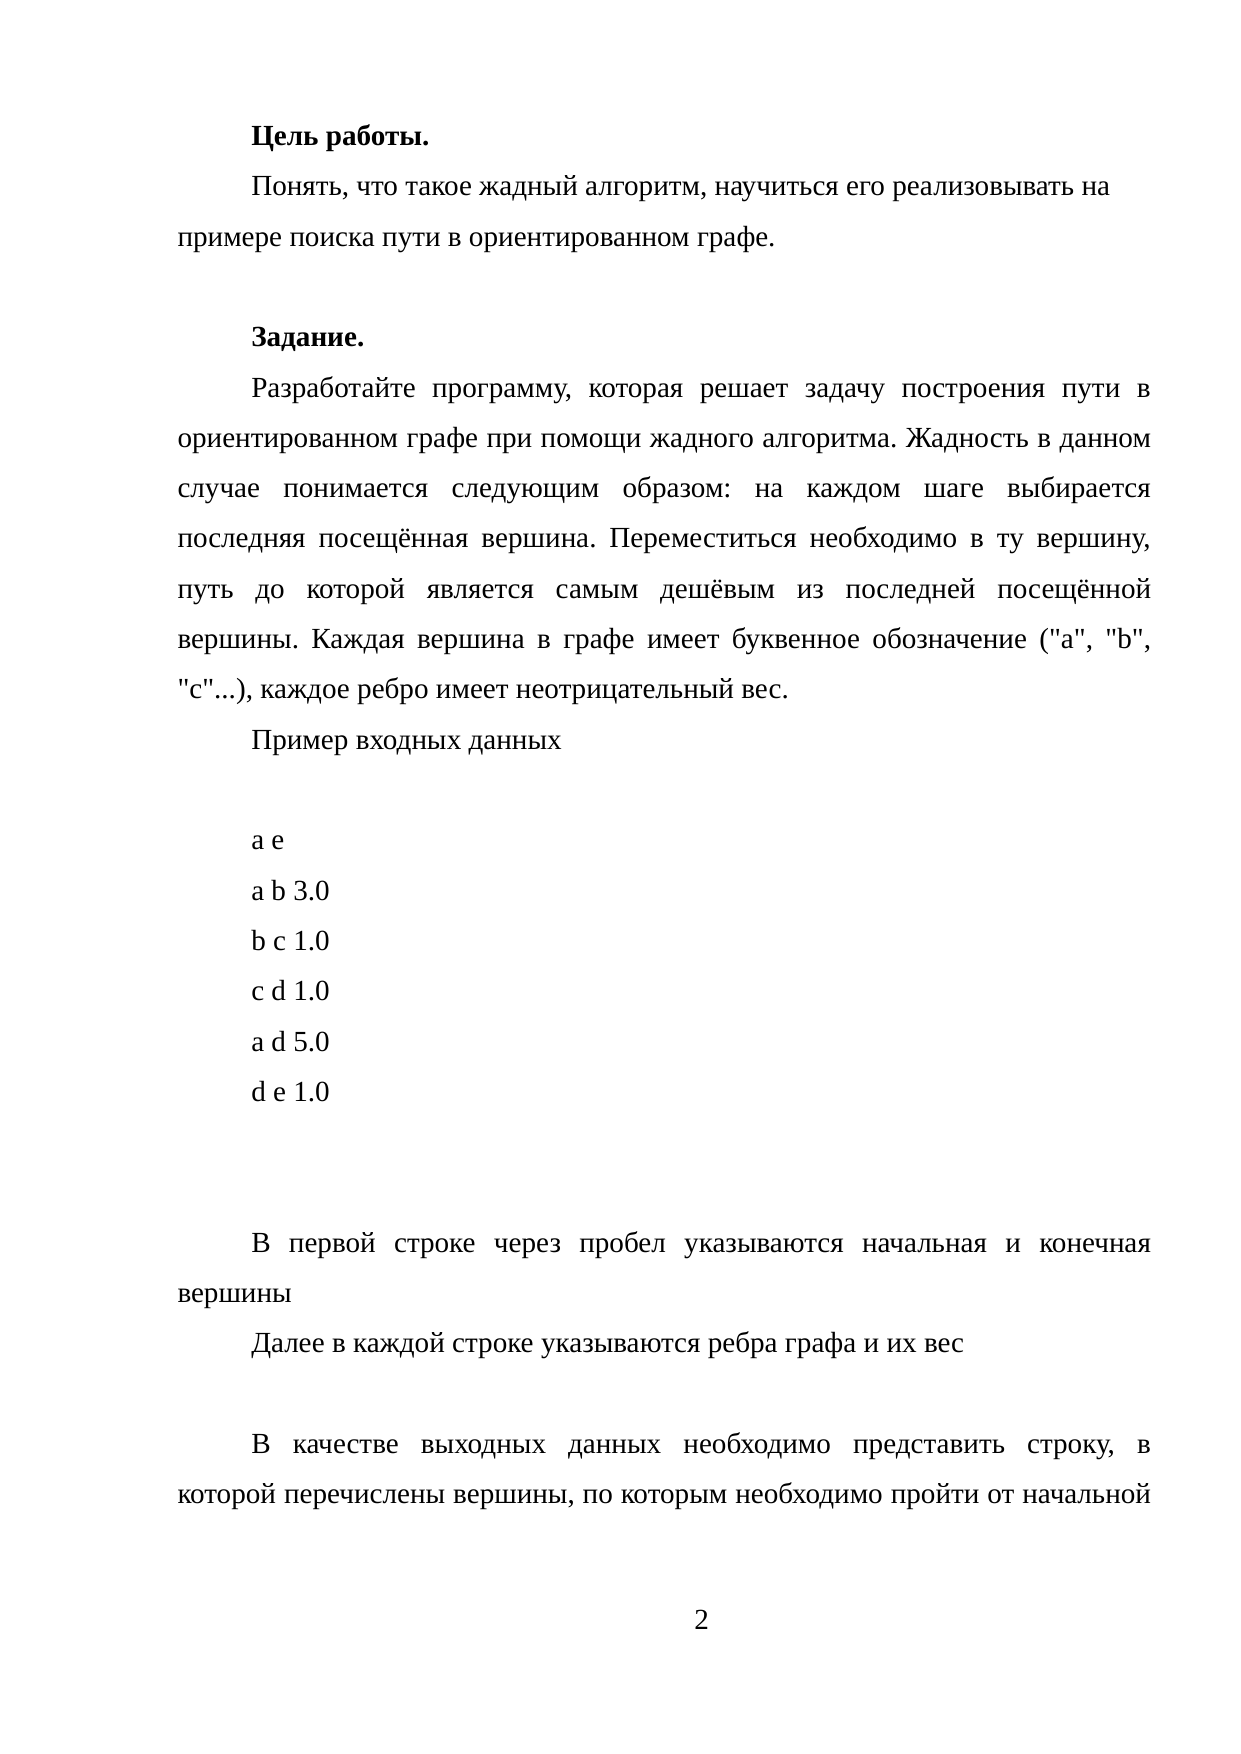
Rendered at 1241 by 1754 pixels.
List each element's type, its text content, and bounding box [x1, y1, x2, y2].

text a e [177, 822, 1152, 856]
text Понять, что такое жадный алгоритм, научиться его реализовывать на примере поиска пути в ориентированном графе. [177, 168, 1152, 252]
text a b 3.0 [177, 873, 1152, 906]
text a d 5.0 [177, 1024, 1152, 1057]
text Пример входных данных [177, 722, 1152, 755]
text В первой строке через пробел указываются начальная и конечная вершины [177, 1225, 1152, 1309]
subtitle Задание. [177, 319, 1152, 353]
text Далее в каждой строке указываются ребра графа и их вес [177, 1326, 1152, 1359]
text d e 1.0 [177, 1074, 1152, 1108]
subtitle Цель работы. [177, 118, 1152, 152]
text В качестве выходных данных необходимо представить строку, в которой перечислены вершины, по которым необходимо пройти от начальной [177, 1426, 1152, 1510]
text b c 1.0 [177, 923, 1152, 957]
text Разработайте программу, которая решает задачу построения пути в ориентированном графе при помощи жадного алгоритма. Жадность в данном случае понимается следующим образом: на каждом шаге выбирается последняя посещённая вершина. Переместиться необходимо в ту вершину, путь до которой является самым дешёвым из последней посещённой вершины. Каждая вершина в графе имеет буквенное обозначение ("a", "b", "c"...), каждое ребро имеет неотрицательный вес. [177, 370, 1152, 705]
text c d 1.0 [177, 973, 1152, 1007]
